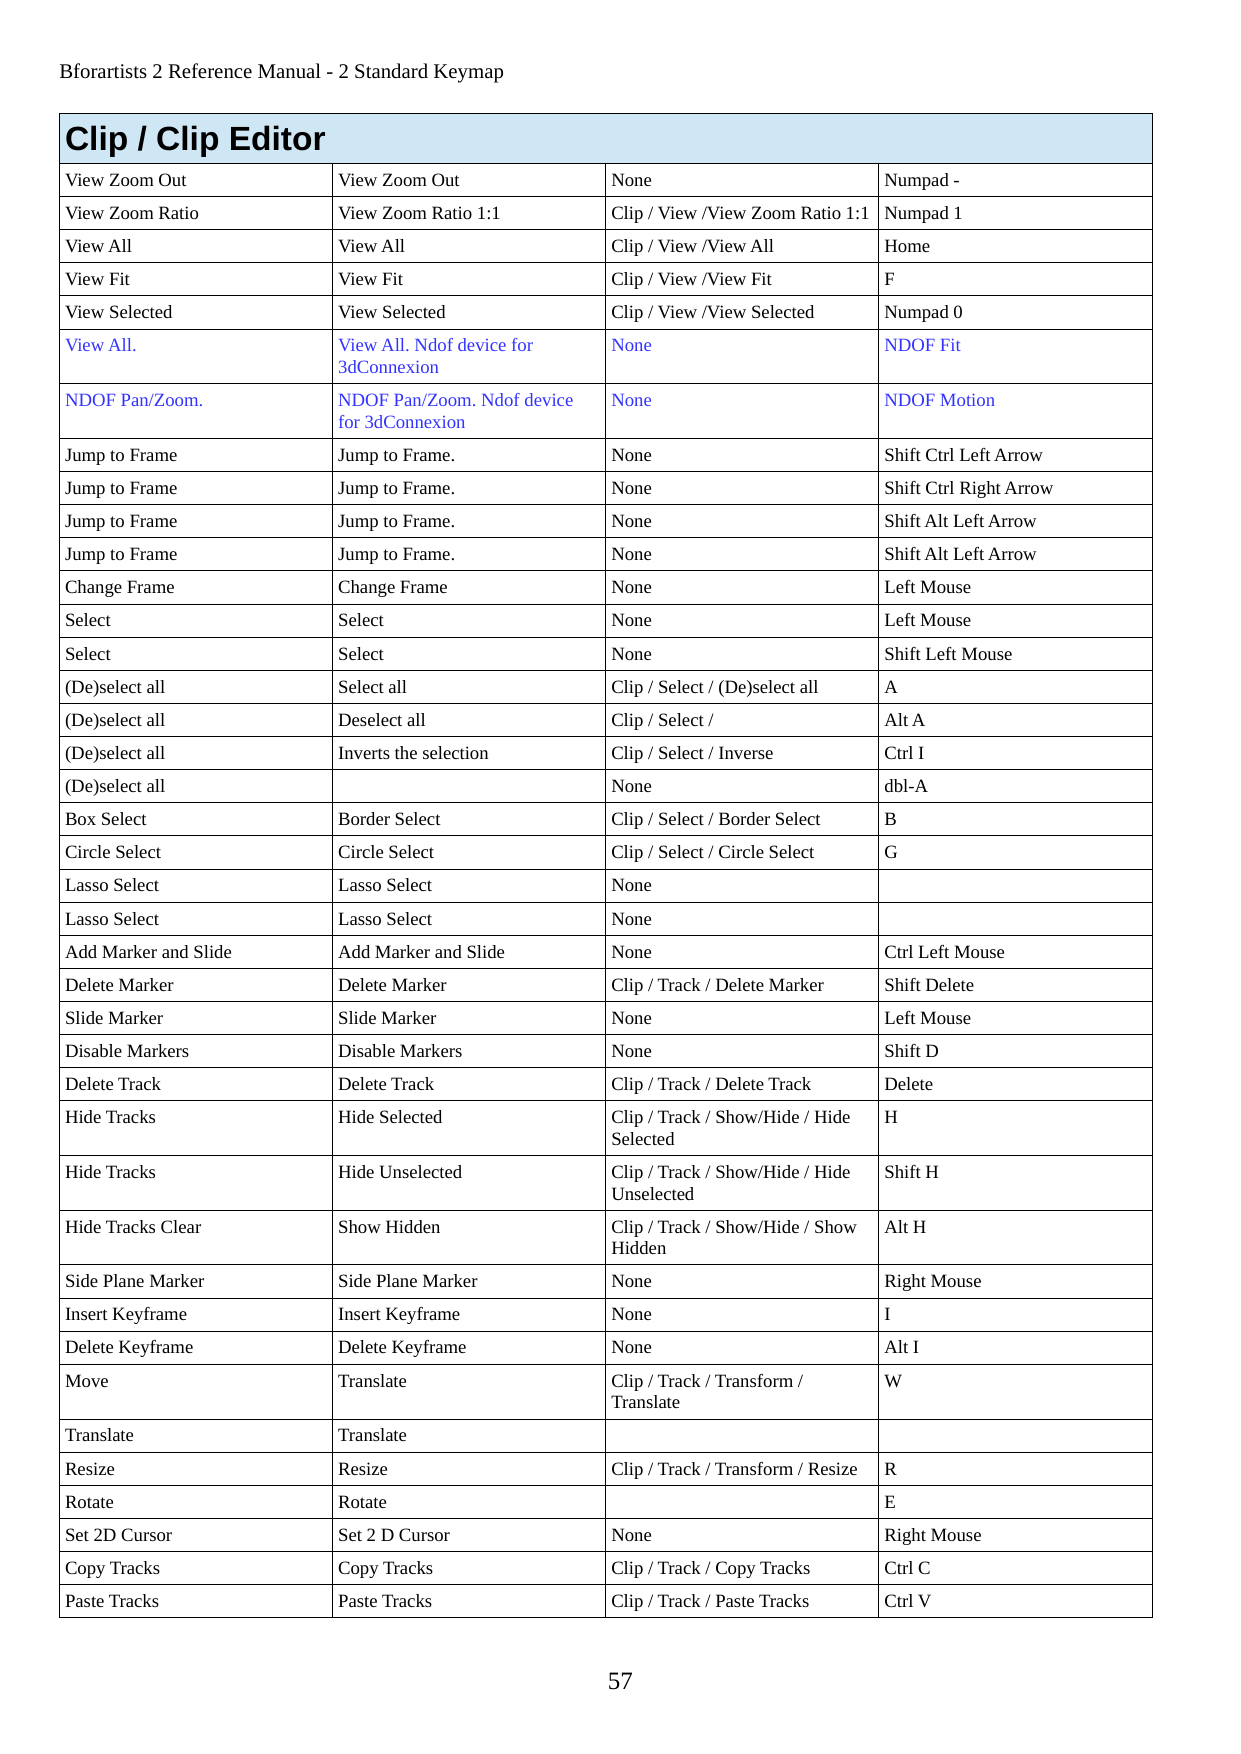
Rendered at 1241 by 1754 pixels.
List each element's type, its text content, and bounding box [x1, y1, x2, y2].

table_cell Delete Keyframe [333, 1332, 605, 1364]
table_cell Paste Tracks [60, 1585, 332, 1617]
table_cell Numpad 1 [879, 197, 1152, 229]
table_cell Copy Tracks [60, 1552, 332, 1584]
table_cell Side Plane Marker [333, 1265, 605, 1297]
table_cell Clip / Track / Show/Hide / Hide Unselected [606, 1156, 878, 1210]
table_cell Jump to Frame. [333, 505, 605, 537]
table_cell (De)select all [60, 704, 332, 736]
table_cell dbl-A [879, 770, 1152, 802]
table_cell None [606, 936, 878, 968]
table_cell Box Select [60, 803, 332, 835]
table_cell Delete Keyframe [60, 1332, 332, 1364]
table_cell None [606, 330, 878, 383]
table_cell Delete Marker [333, 969, 605, 1001]
table_cell View All. Ndof device for 3dConnexion [333, 330, 605, 383]
table_cell Jump to Frame. [333, 538, 605, 570]
table_cell None [606, 1035, 878, 1067]
table_cell B [879, 803, 1152, 835]
table_cell Home [879, 230, 1152, 262]
table_cell View All [60, 230, 332, 262]
table_cell [879, 870, 1152, 902]
table_cell Clip / Select / (De)select all [606, 671, 878, 703]
table_cell (De)select all [60, 770, 332, 802]
table_cell Add Marker and Slide [333, 936, 605, 968]
table_cell Hide Selected [333, 1101, 605, 1155]
table_cell None [606, 571, 878, 603]
table_cell Translate [60, 1420, 332, 1452]
table_cell Translate [333, 1365, 605, 1418]
table_cell Clip / View /View Selected [606, 296, 878, 328]
table_header Clip / Clip Editor [60, 114, 1152, 163]
table_cell (De)select all [60, 671, 332, 703]
table_cell W [879, 1365, 1152, 1418]
table_cell None [606, 384, 878, 438]
table_cell View All. [60, 330, 332, 383]
table_cell E [879, 1486, 1152, 1518]
table_cell Circle Select [333, 836, 605, 868]
table_cell None [606, 164, 878, 196]
table_cell Shift Ctrl Right Arrow [879, 472, 1152, 504]
table_cell Jump to Frame [60, 439, 332, 471]
table_cell Disable Markers [333, 1035, 605, 1067]
table_cell Set 2 D Cursor [333, 1519, 605, 1551]
table_cell NDOF Pan/Zoom. Ndof device for 3dConnexion [333, 384, 605, 438]
table_cell R [879, 1453, 1152, 1485]
table_cell Delete Track [60, 1068, 332, 1100]
table_cell Clip / Track / Delete Marker [606, 969, 878, 1001]
table_cell Shift Delete [879, 969, 1152, 1001]
table_cell Select [60, 605, 332, 637]
table_cell Ctrl I [879, 737, 1152, 769]
table_cell Clip / Select / Border Select [606, 803, 878, 835]
table_cell None [606, 1265, 878, 1297]
table_cell Lasso Select [333, 903, 605, 935]
table_cell None [606, 770, 878, 802]
table_cell Clip / Track / Transform / Resize [606, 1453, 878, 1485]
table_cell Clip / View /View Zoom Ratio 1:1 [606, 197, 878, 229]
table_cell Shift Ctrl Left Arrow [879, 439, 1152, 471]
table_cell (De)select all [60, 737, 332, 769]
table_cell Select all [333, 671, 605, 703]
table_cell A [879, 671, 1152, 703]
table_cell I [879, 1299, 1152, 1331]
table_cell View Zoom Out [333, 164, 605, 196]
table_cell None [606, 903, 878, 935]
table_cell Select [333, 605, 605, 637]
table_cell Alt A [879, 704, 1152, 736]
table_cell Shift Left Mouse [879, 638, 1152, 670]
table_cell Copy Tracks [333, 1552, 605, 1584]
table_cell None [606, 472, 878, 504]
table_cell Select [60, 638, 332, 670]
table_cell Delete Track [333, 1068, 605, 1100]
table_cell Delete [879, 1068, 1152, 1100]
table_cell F [879, 263, 1152, 295]
table_cell Show Hidden [333, 1211, 605, 1264]
table_cell Shift D [879, 1035, 1152, 1067]
table_cell Shift Alt Left Arrow [879, 505, 1152, 537]
table_cell View Fit [60, 263, 332, 295]
table_cell None [606, 1519, 878, 1551]
table_cell Side Plane Marker [60, 1265, 332, 1297]
table_cell Change Frame [60, 571, 332, 603]
table_cell Translate [333, 1420, 605, 1452]
table_cell Shift Alt Left Arrow [879, 538, 1152, 570]
table_cell [606, 1420, 878, 1452]
table_cell [879, 903, 1152, 935]
table_cell Circle Select [60, 836, 332, 868]
table_cell Select [333, 638, 605, 670]
table_cell View Fit [333, 263, 605, 295]
table_cell None [606, 505, 878, 537]
table_cell View All [333, 230, 605, 262]
table_cell Paste Tracks [333, 1585, 605, 1617]
table_cell Clip / Track / Paste Tracks [606, 1585, 878, 1617]
table_cell Disable Markers [60, 1035, 332, 1067]
table_cell Left Mouse [879, 605, 1152, 637]
table_cell Move [60, 1365, 332, 1418]
table_cell NDOF Motion [879, 384, 1152, 438]
table_cell Left Mouse [879, 1002, 1152, 1034]
table_cell Clip / Track / Copy Tracks [606, 1552, 878, 1584]
table_cell G [879, 836, 1152, 868]
table_cell Clip / Track / Show/Hide / Show Hidden [606, 1211, 878, 1264]
table_cell Add Marker and Slide [60, 936, 332, 968]
table_cell Rotate [60, 1486, 332, 1518]
table_cell Inverts the selection [333, 737, 605, 769]
table_cell [333, 770, 605, 802]
table_cell H [879, 1101, 1152, 1155]
table_cell None [606, 638, 878, 670]
table_cell Left Mouse [879, 571, 1152, 603]
table_cell Jump to Frame. [333, 472, 605, 504]
table_cell Clip / Select / [606, 704, 878, 736]
table_cell Insert Keyframe [333, 1299, 605, 1331]
table_cell Hide Unselected [333, 1156, 605, 1210]
table_cell Set 2D Cursor [60, 1519, 332, 1551]
table_cell None [606, 605, 878, 637]
table_cell Shift H [879, 1156, 1152, 1210]
table_cell Clip / Track / Transform / Translate [606, 1365, 878, 1418]
table_cell Alt I [879, 1332, 1152, 1364]
table_cell None [606, 439, 878, 471]
table_cell Clip / View /View Fit [606, 263, 878, 295]
table_cell Change Frame [333, 571, 605, 603]
table_cell Ctrl Left Mouse [879, 936, 1152, 968]
table_cell [606, 1486, 878, 1518]
table_cell Jump to Frame [60, 505, 332, 537]
table_cell None [606, 1332, 878, 1364]
table_cell Ctrl C [879, 1552, 1152, 1584]
table_cell Hide Tracks Clear [60, 1211, 332, 1264]
table_cell Resize [333, 1453, 605, 1485]
table_cell Clip / Track / Show/Hide / Hide Selected [606, 1101, 878, 1155]
table_cell Clip / Track / Delete Track [606, 1068, 878, 1100]
table_cell Border Select [333, 803, 605, 835]
table_cell Right Mouse [879, 1265, 1152, 1297]
table_cell Deselect all [333, 704, 605, 736]
table_cell None [606, 538, 878, 570]
table_cell Jump to Frame. [333, 439, 605, 471]
table_cell View Zoom Ratio [60, 197, 332, 229]
table_cell Insert Keyframe [60, 1299, 332, 1331]
table_cell Clip / Select / Inverse [606, 737, 878, 769]
table_cell Right Mouse [879, 1519, 1152, 1551]
table_cell View Zoom Out [60, 164, 332, 196]
table_cell Lasso Select [333, 870, 605, 902]
table_cell Jump to Frame [60, 472, 332, 504]
table_cell Rotate [333, 1486, 605, 1518]
table_cell Ctrl V [879, 1585, 1152, 1617]
table_cell Resize [60, 1453, 332, 1485]
table_cell Delete Marker [60, 969, 332, 1001]
table_cell Clip / View /View All [606, 230, 878, 262]
table_cell [879, 1420, 1152, 1452]
table_cell NDOF Pan/Zoom. [60, 384, 332, 438]
table_cell None [606, 870, 878, 902]
table_cell Lasso Select [60, 903, 332, 935]
table_cell Hide Tracks [60, 1101, 332, 1155]
table_cell View Selected [60, 296, 332, 328]
table_cell Slide Marker [60, 1002, 332, 1034]
table_cell Slide Marker [333, 1002, 605, 1034]
table_cell NDOF Fit [879, 330, 1152, 383]
table_cell Hide Tracks [60, 1156, 332, 1210]
table_cell None [606, 1002, 878, 1034]
table_cell View Selected [333, 296, 605, 328]
table_cell Numpad - [879, 164, 1152, 196]
table_cell Lasso Select [60, 870, 332, 902]
table_cell Numpad 0 [879, 296, 1152, 328]
table_cell Alt H [879, 1211, 1152, 1264]
table_cell View Zoom Ratio 1:1 [333, 197, 605, 229]
table_cell Jump to Frame [60, 538, 332, 570]
table_cell Clip / Select / Circle Select [606, 836, 878, 868]
table_cell None [606, 1299, 878, 1331]
